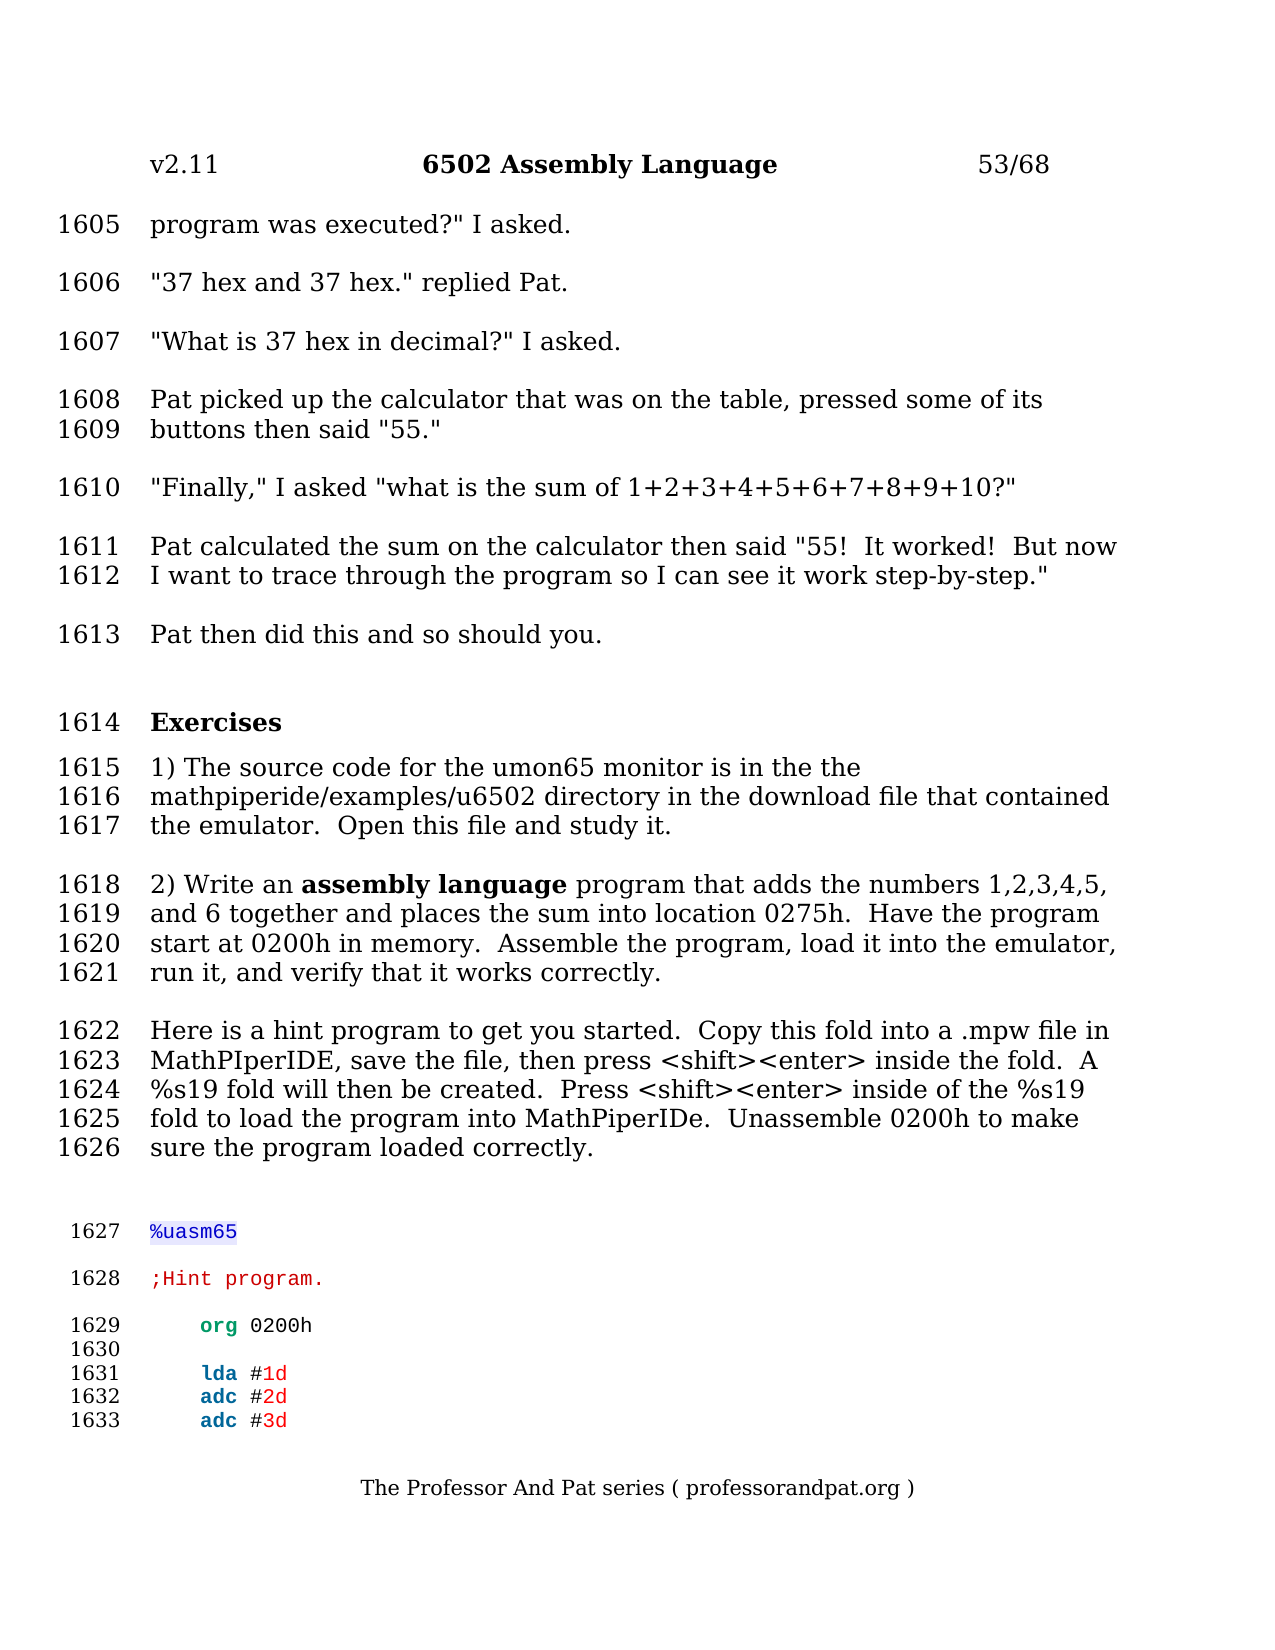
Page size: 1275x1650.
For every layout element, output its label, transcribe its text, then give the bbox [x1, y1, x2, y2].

text 1) The source code for the umon65 monitor is in the the mathpiperide/examples/u6502 directory in the download file that contained the emulator. Open this file and study it. [150, 753, 1125, 841]
text "Finally," I asked "what is the sum of 1+2+3+4+5+6+7+8+9+10?" [150, 473, 1125, 503]
text %uasm65 [150, 1221, 1125, 1245]
text "37 hex and 37 hex." replied Pat. [150, 268, 1125, 298]
text Pat then did this and so should you. [150, 620, 1125, 649]
text 2) Write an assembly language program that adds the numbers 1,2,3,4,5, and 6 together and places the sum into location 0275h. Have the program start at 0200h in memory. Assemble the program, load it into the emulator, run it, and verify that it works correctly. [150, 870, 1125, 987]
text adc #2d [150, 1386, 1125, 1410]
text lda #1d [150, 1363, 1125, 1386]
text org 0200h [150, 1316, 1125, 1339]
text Here is a hint program to get you started. Copy this fold into a .mpw file in MathPIperIDE, save the file, then press <shift><enter> inside the fold. A %s19 fold will then be created. Press <shift><enter> inside of the %s19 fold to load the program into MathPiperIDe. Unassemble 0200h to make sure the program loaded correctly. [150, 1017, 1125, 1163]
text adc #3d [150, 1410, 1125, 1433]
text "What is 37 hex in decimal?" I asked. [150, 327, 1125, 356]
text program was executed?" I asked. [150, 210, 1125, 239]
text Pat calculated the sum on the calculator then said "55! It worked! But now I want to trace through the program so I can see it work step-by-step." [150, 532, 1125, 591]
text Pat picked up the calculator that was on the table, pressed some of its buttons then said "55." [150, 386, 1125, 444]
subtitle Exercises [150, 708, 1125, 738]
text ;Hint program. [150, 1268, 1125, 1292]
